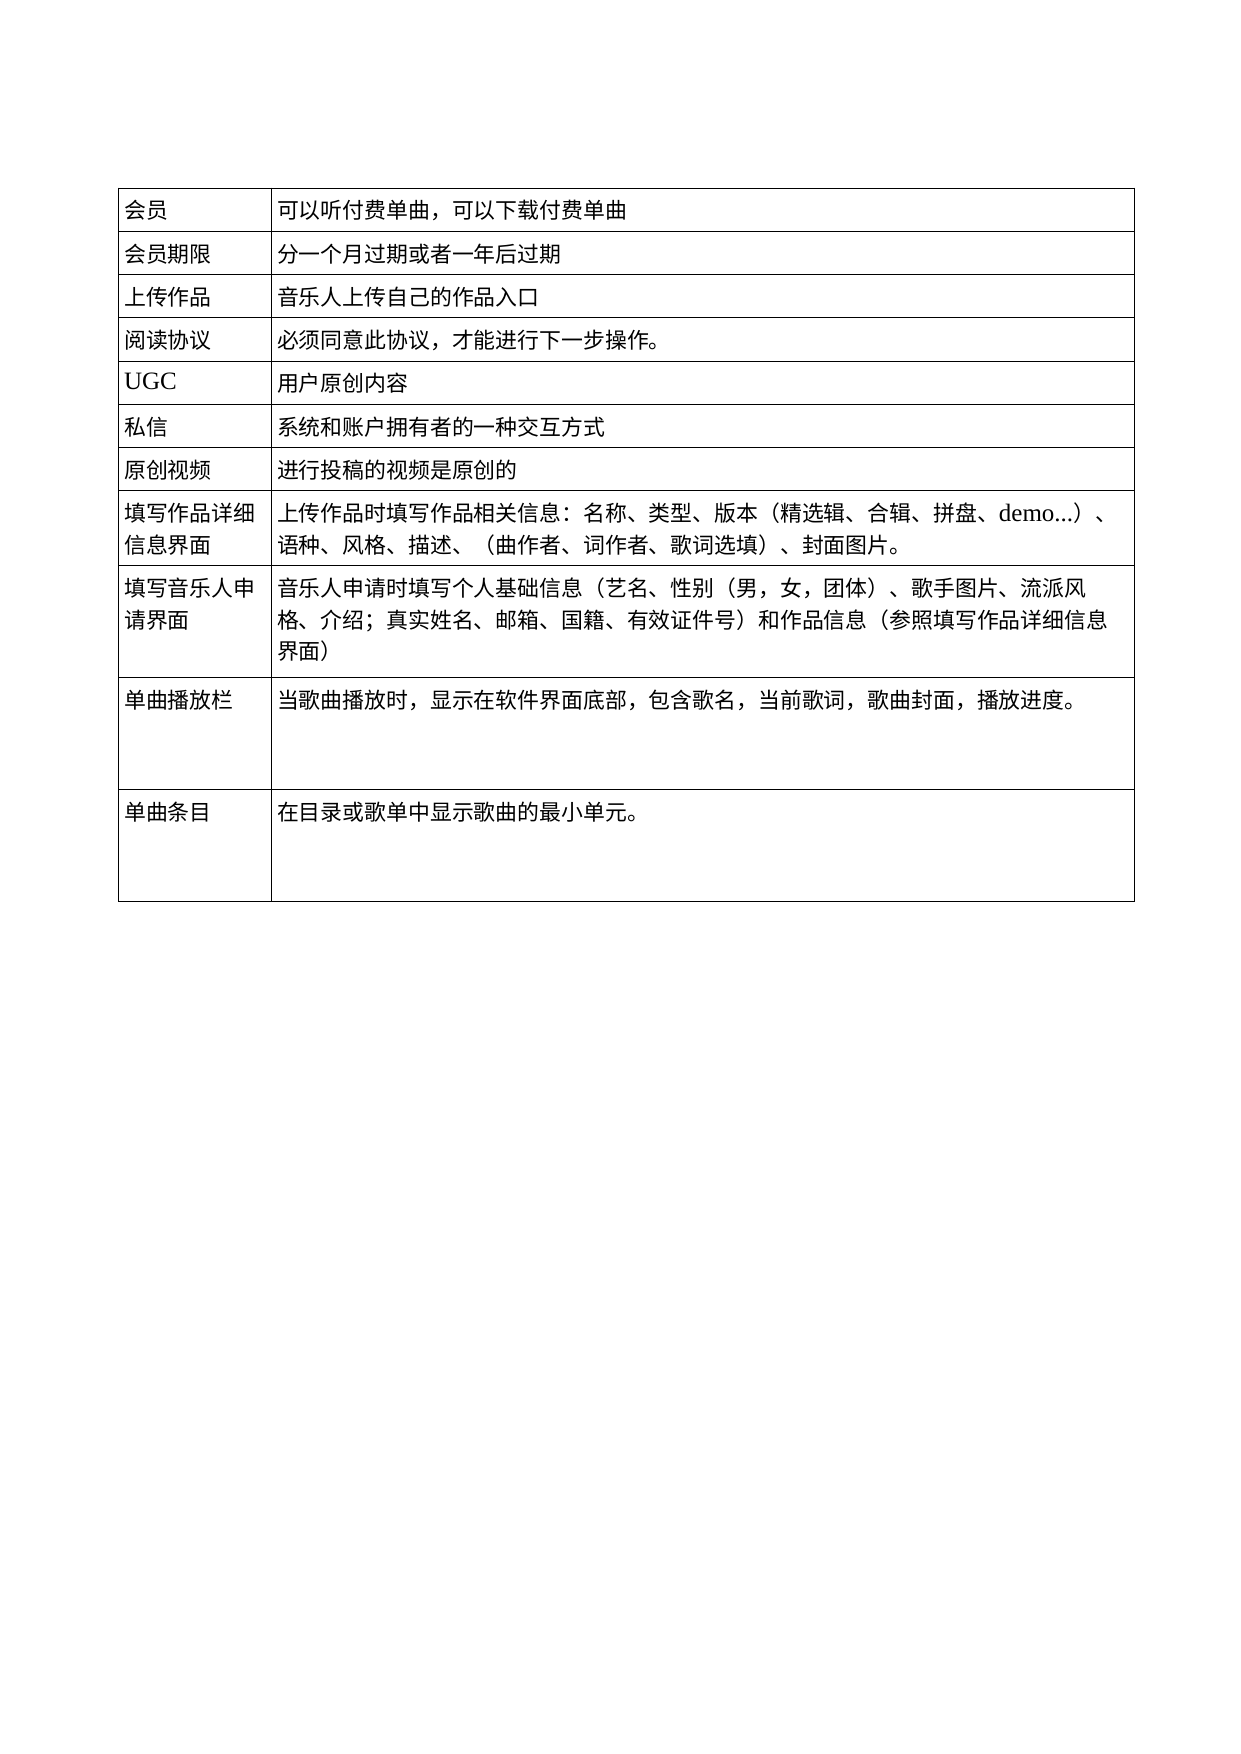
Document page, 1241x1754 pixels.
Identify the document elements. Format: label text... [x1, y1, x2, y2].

table_cell 私信 [119, 405, 271, 447]
table_cell 会员 [119, 189, 271, 231]
table_cell 会员期限 [119, 232, 271, 274]
table_cell 单曲播放栏 [119, 678, 271, 789]
table_cell 进行投稿的视频是原创的 [272, 448, 1134, 490]
table_cell 当歌曲播放时，显示在软件界面底部，包含歌名，当前歌词，歌曲封面，播放进度。 [272, 678, 1134, 789]
table_cell 上传作品 [119, 275, 271, 317]
table_cell 系统和账户拥有者的一种交互方式 [272, 405, 1134, 447]
table_cell 音乐人申请时填写个人基础信息（艺名、性别（男，女，团体）、歌手图片、流派风格、介绍；真实姓名、邮箱、国籍、有效证件号）和作品信息（参照填写作品详细信息界面） [272, 566, 1134, 677]
table_cell 阅读协议 [119, 318, 271, 361]
table_cell 音乐人上传自己的作品入口 [272, 275, 1134, 317]
table_cell 分一个月过期或者一年后过期 [272, 232, 1134, 274]
table_cell 填写音乐人申请界面 [119, 566, 271, 677]
table_cell 单曲条目 [119, 790, 271, 901]
table_cell UGC [119, 362, 271, 404]
table_cell 上传作品时填写作品相关信息：名称、类型、版本（精选辑、合辑、拼盘、demo...）、语种、风格、描述、（曲作者、词作者、歌词选填）、封面图片。 [272, 491, 1134, 565]
table_cell 用户原创内容 [272, 362, 1134, 404]
table_cell 可以听付费单曲，可以下载付费单曲 [272, 189, 1134, 231]
table_cell 在目录或歌单中显示歌曲的最小单元。 [272, 790, 1134, 901]
table_cell 原创视频 [119, 448, 271, 490]
table_cell 必须同意此协议，才能进行下一步操作。 [272, 318, 1134, 361]
table_cell 填写作品详细信息界面 [119, 491, 271, 565]
